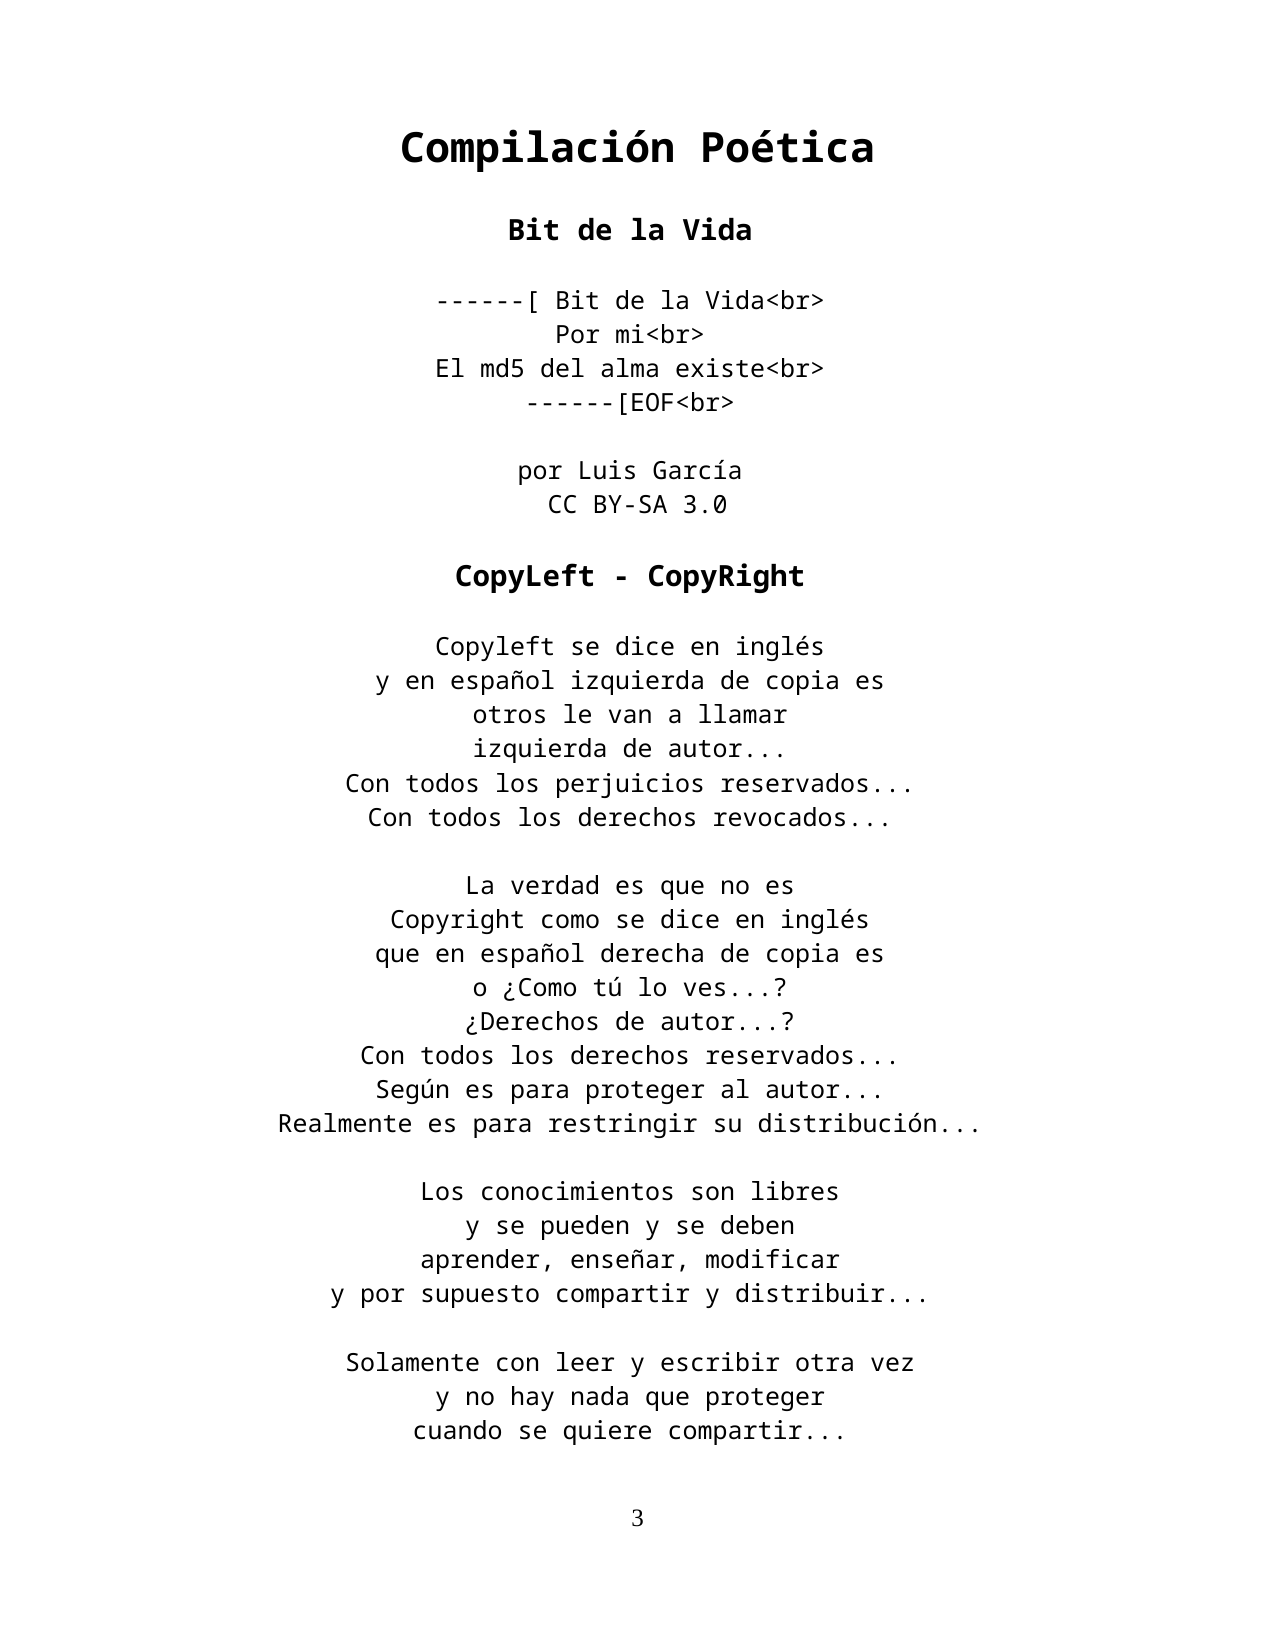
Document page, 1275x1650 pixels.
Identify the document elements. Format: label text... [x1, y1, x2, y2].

text Con todos los derechos revocados... [118, 799, 1157, 833]
text Compilación Poética [118, 118, 1157, 175]
text Realmente es para restringir su distribución... [118, 1106, 1157, 1140]
text y en español izquierda de copia es [118, 663, 1157, 697]
text y no hay nada que proteger [118, 1378, 1157, 1412]
text izquierda de autor... [118, 731, 1157, 765]
text Solamente con leer y escribir otra vez [118, 1344, 1157, 1378]
text ------[EOF<br> [118, 385, 1157, 419]
text ¿Derechos de autor...? [118, 1004, 1157, 1038]
text y se pueden y se deben [118, 1208, 1157, 1242]
text Los conocimientos son libres [118, 1174, 1157, 1208]
text por Luis García [118, 453, 1157, 487]
text cuando se quiere compartir... [118, 1412, 1157, 1446]
text Copyright como se dice en inglés [118, 901, 1157, 936]
text Por mi<br> [118, 317, 1157, 351]
text Con todos los perjuicios reservados... [118, 765, 1157, 799]
text CopyLeft - CopyRight [118, 555, 1157, 595]
text y por supuesto compartir y distribuir... [118, 1276, 1157, 1310]
text que en español derecha de copia es [118, 936, 1157, 969]
text El md5 del alma existe<br> [118, 351, 1157, 385]
text otros le van a llamar [118, 697, 1157, 731]
text aprender, enseñar, modificar [118, 1242, 1157, 1276]
text Copyleft se dice en inglés [118, 629, 1157, 663]
text Con todos los derechos reservados... [118, 1038, 1157, 1072]
text o ¿Como tú lo ves...? [118, 969, 1157, 1004]
text ------[ Bit de la Vida<br> [118, 283, 1157, 317]
text Según es para proteger al autor... [118, 1072, 1157, 1106]
text La verdad es que no es [118, 867, 1157, 901]
text CC BY-SA 3.0 [118, 487, 1157, 521]
text Bit de la Vida [118, 209, 1157, 249]
